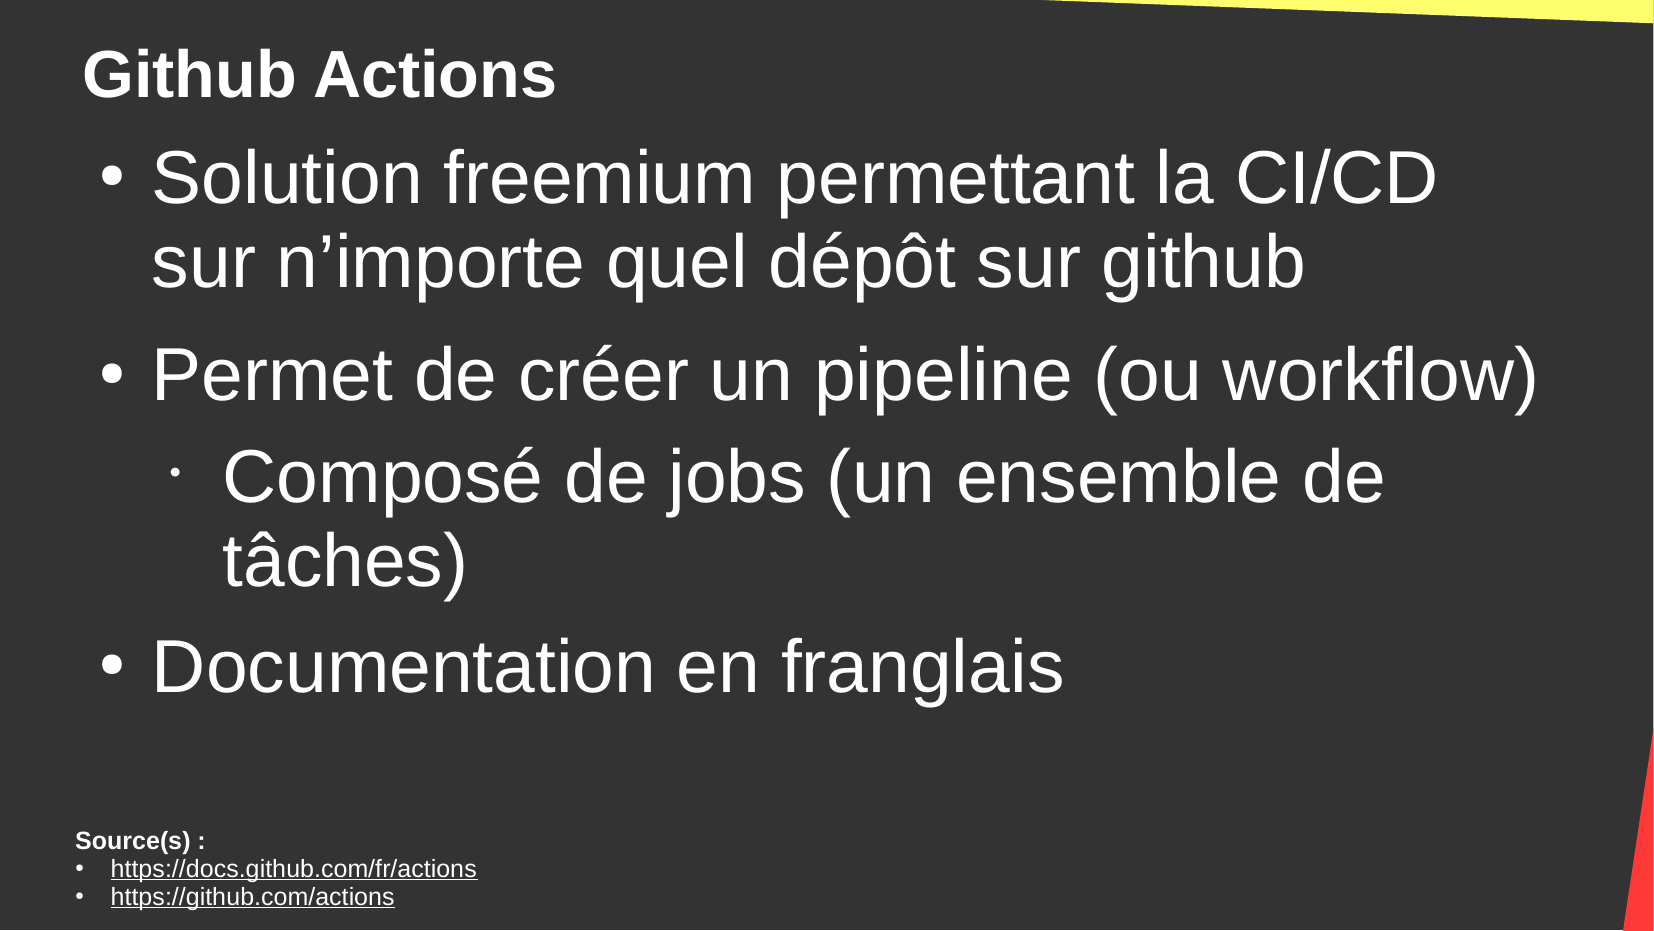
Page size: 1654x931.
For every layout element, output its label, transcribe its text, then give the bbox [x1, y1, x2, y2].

list Solution freemium permettant la CI/CD sur n’importe quel dépôt sur github Permet de créer un pipeline (ou workflow) Composé de jobs (un ensemble de tâches) Documentation en franglais [80, 135, 1560, 792]
title Github Actions [82, 37, 1123, 119]
text_box [1042, 0, 1654, 24]
text_box [1622, 724, 1654, 931]
text_box Source(s) : https://docs.github.com/fr/actions https://github.com/actions [60, 809, 1546, 919]
